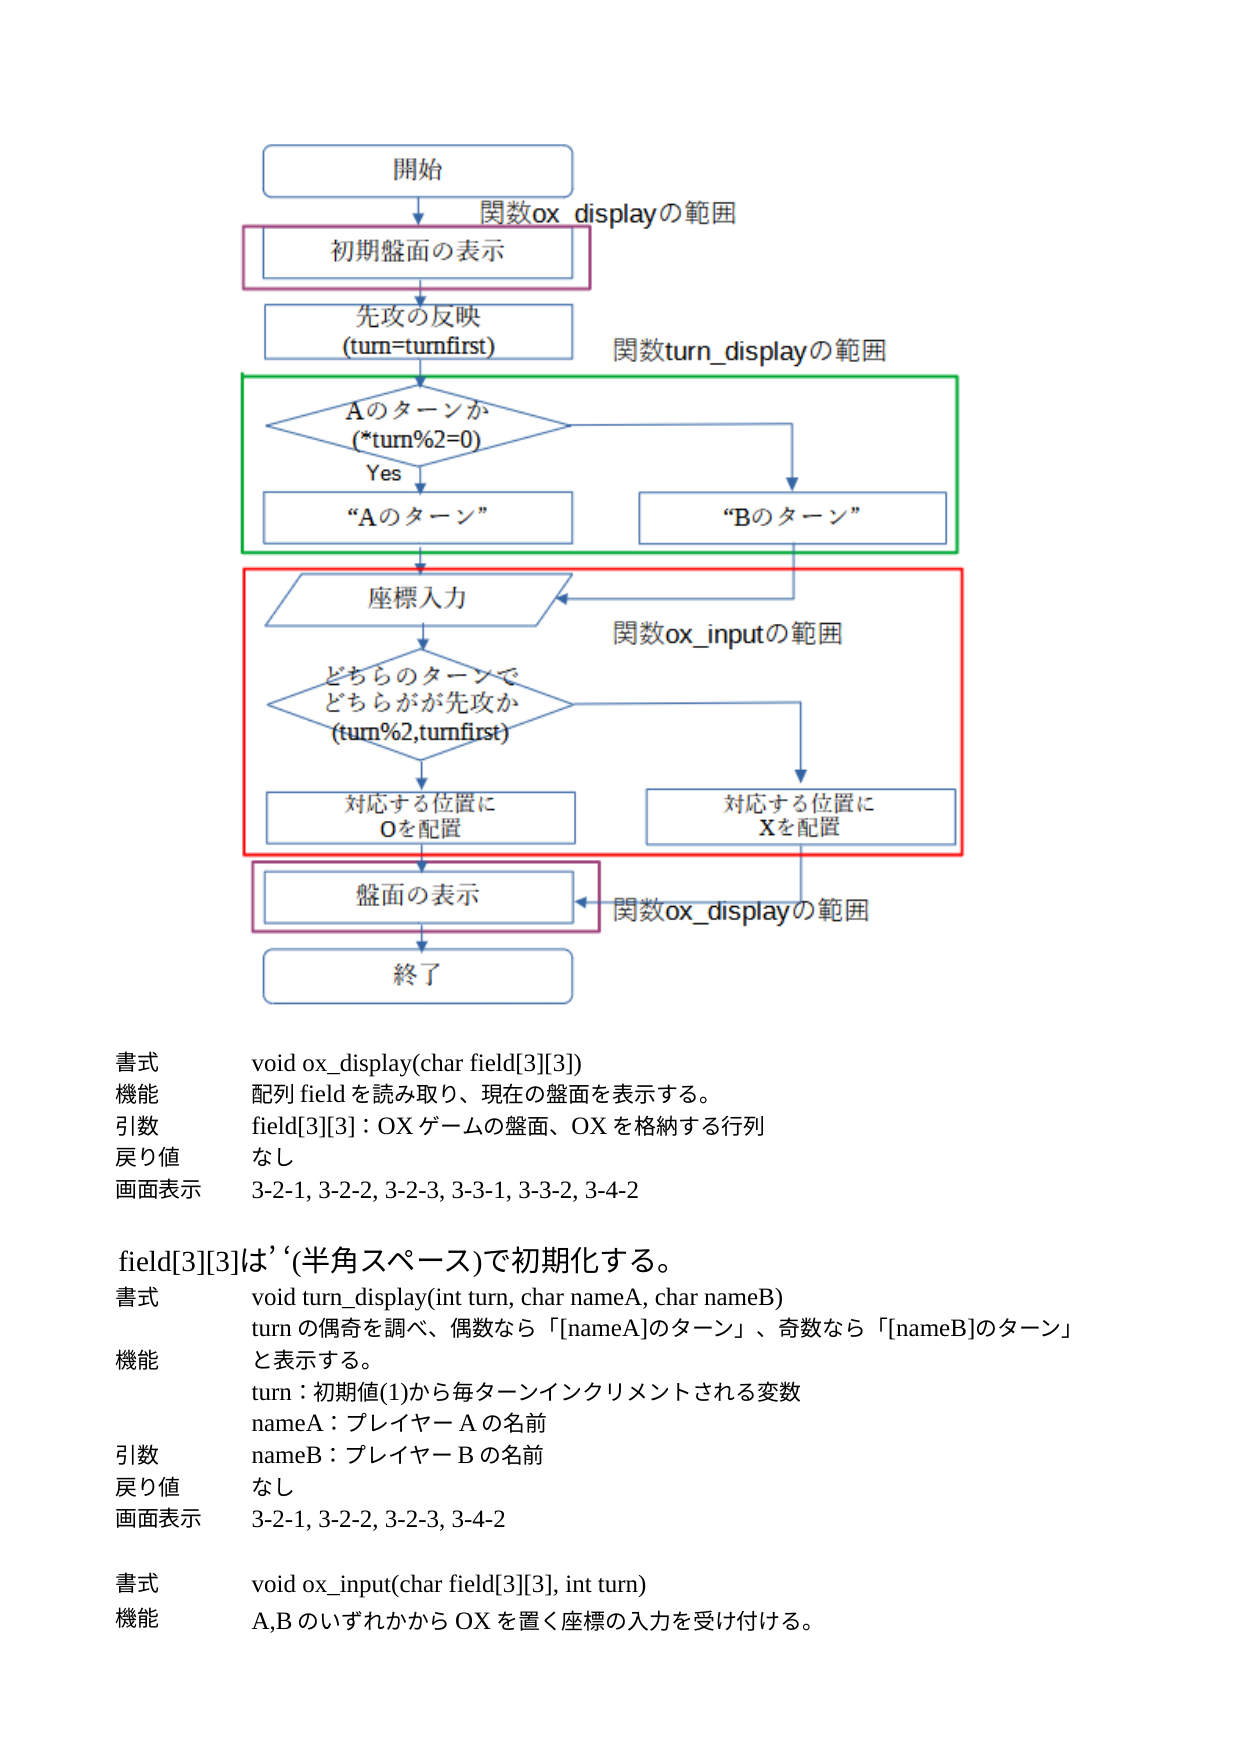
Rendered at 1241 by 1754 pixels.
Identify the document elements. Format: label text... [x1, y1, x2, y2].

table_cell 3-2-1, 3-2-2, 3-2-3, 3-3-1, 3-3-2, 3-4-2 [248, 1172, 1093, 1204]
table_cell turnの偶奇を調べ、偶数なら「[nameA]のターン」、奇数なら「[nameB]のターン」と表示する。 [248, 1311, 1093, 1374]
table_header 書式 [112, 1566, 248, 1598]
table_cell 戻り値 [112, 1470, 248, 1501]
table_cell 引数 [112, 1109, 248, 1140]
table_cell A,BのいずれかからOXを置く座標の入力を受け付ける。 [248, 1598, 1092, 1636]
table_cell なし [248, 1470, 1093, 1501]
table_header void ox_input(char field[3][3], int turn) [248, 1566, 1092, 1598]
table_cell 3-2-1, 3-2-2, 3-2-3, 3-4-2 [248, 1501, 1093, 1533]
table_header void ox_display(char field[3][3]) [248, 1045, 1093, 1077]
table_cell 機能 [112, 1077, 248, 1109]
table_cell 戻り値 [112, 1140, 248, 1172]
table_cell 機能 [112, 1311, 248, 1374]
table_header 書式 [112, 1045, 248, 1077]
table_cell 画面表示 [112, 1501, 248, 1533]
table_cell なし [248, 1140, 1093, 1172]
table_cell turn：初期値(1)から毎ターンインクリメントされる変数 nameA：プレイヤーAの名前 nameB：プレイヤーBの名前 [248, 1375, 1093, 1469]
table_cell 引数 [112, 1375, 248, 1469]
table_cell 機能 [112, 1598, 248, 1636]
picture [227, 118, 1013, 1017]
text field[3][3]は’ ‘(半角スペース)で初期化する。 [118, 1237, 1122, 1279]
table_cell field[3][3]：OXゲームの盤面、OXを格納する行列 [248, 1109, 1093, 1140]
table_header void turn_display(int turn, char nameA, char nameB) [248, 1280, 1093, 1311]
table_cell 画面表示 [112, 1172, 248, 1204]
table_header 書式 [112, 1280, 248, 1311]
table_cell 配列fieldを読み取り、現在の盤面を表示する。 [248, 1077, 1093, 1109]
